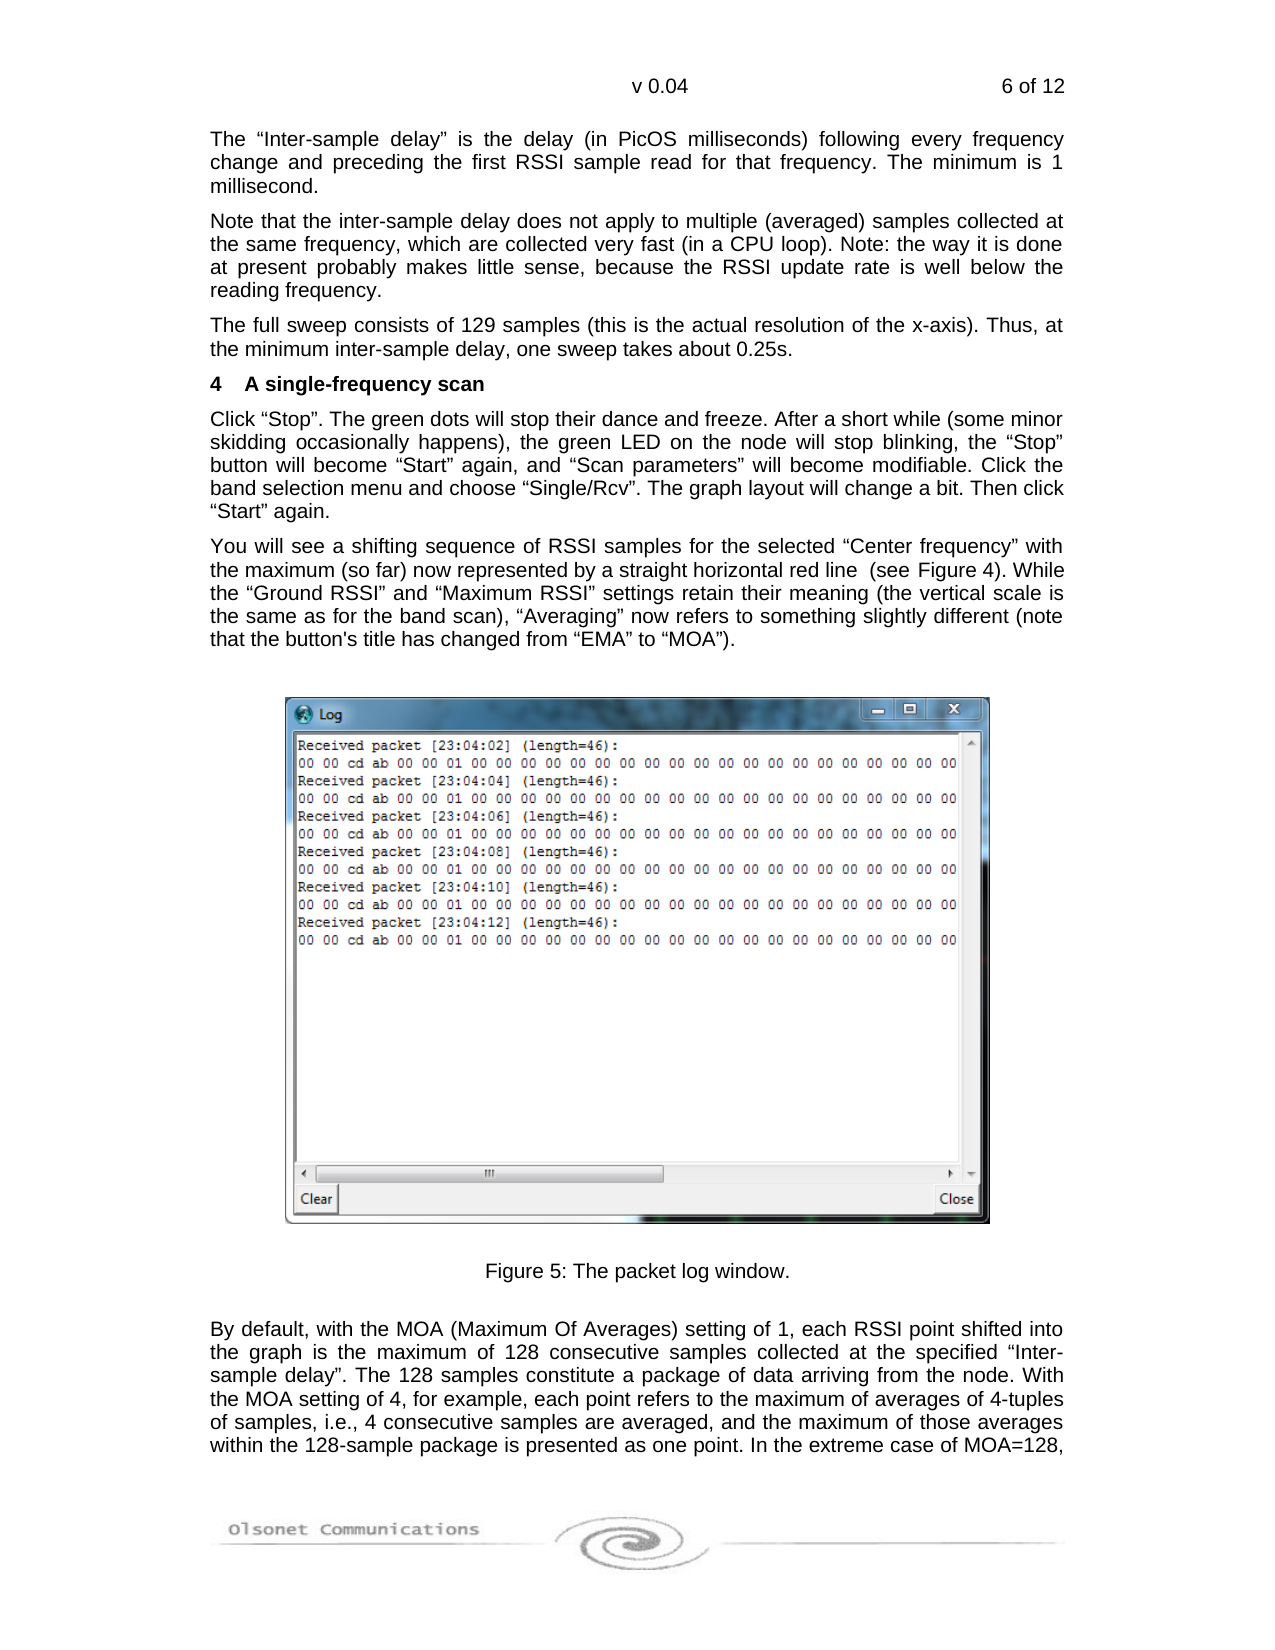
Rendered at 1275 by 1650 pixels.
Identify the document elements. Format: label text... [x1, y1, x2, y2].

text The “Inter-sample delay” is the delay (in PicOS milliseconds) following every frequency change and preceding the first RSSI sample read for that frequency. The minimum is 1 millisecond. [210, 128, 1065, 197]
text Figure 5: The packet log window. [285, 1259, 990, 1283]
text You will see a shifting sequence of RSSI samples for the selected “Center frequency” with the maximum (so far) now represented by a straight horizontal red line (see Figure 4). While the “Ground RSSI” and “Maximum RSSI” settings retain their meaning (the vertical scale is the same as for the band scan), “Averaging” now refers to something slightly different (note that the button's title has changed from “EMA” to “MOA”). [210, 535, 1065, 651]
picture [285, 697, 990, 1224]
text Click “Stop”. The green dots will stop their dance and freeze. After a short while (some minor skidding occasionally happens), the green LED on the node will stop blinking, the “Stop” button will become “Start” again, and “Scan parameters” will become modifiable. Click the band selection menu and choose “Single/Rcv”. The graph layout will change a bit. Then click “Start” again. [210, 407, 1065, 523]
text By default, with the MOA (Maximum Of Averages) setting of 1, each RSSI point shifted into the graph is the maximum of 128 consecutive samples collected at the specified “Inter-sample delay”. The 128 samples constitute a package of data arriving from the node. With the MOA setting of 4, for example, each point refers to the maximum of averages of 4-tuples of samples, i.e., 4 consecutive samples are averaged, and the maximum of those averages within the 128-sample package is presented as one point. In the extreme case of MOA=128, [210, 1318, 1065, 1457]
text Note that the inter-sample delay does not apply to multiple (averaged) samples collected at the same frequency, which are collected very fast (in a CPU loop). Note: the way it is done at present probably makes little sense, because the RSSI update rate is well below the reading frequency. [210, 209, 1065, 302]
text The full sweep consists of 129 samples (this is the actual resolution of the x-axis). Thus, at the minimum inter-sample delay, one sweep takes about 0.25s. [210, 314, 1065, 360]
picture [210, 1501, 1065, 1593]
subtitle A single-frequency scan [210, 372, 1065, 395]
